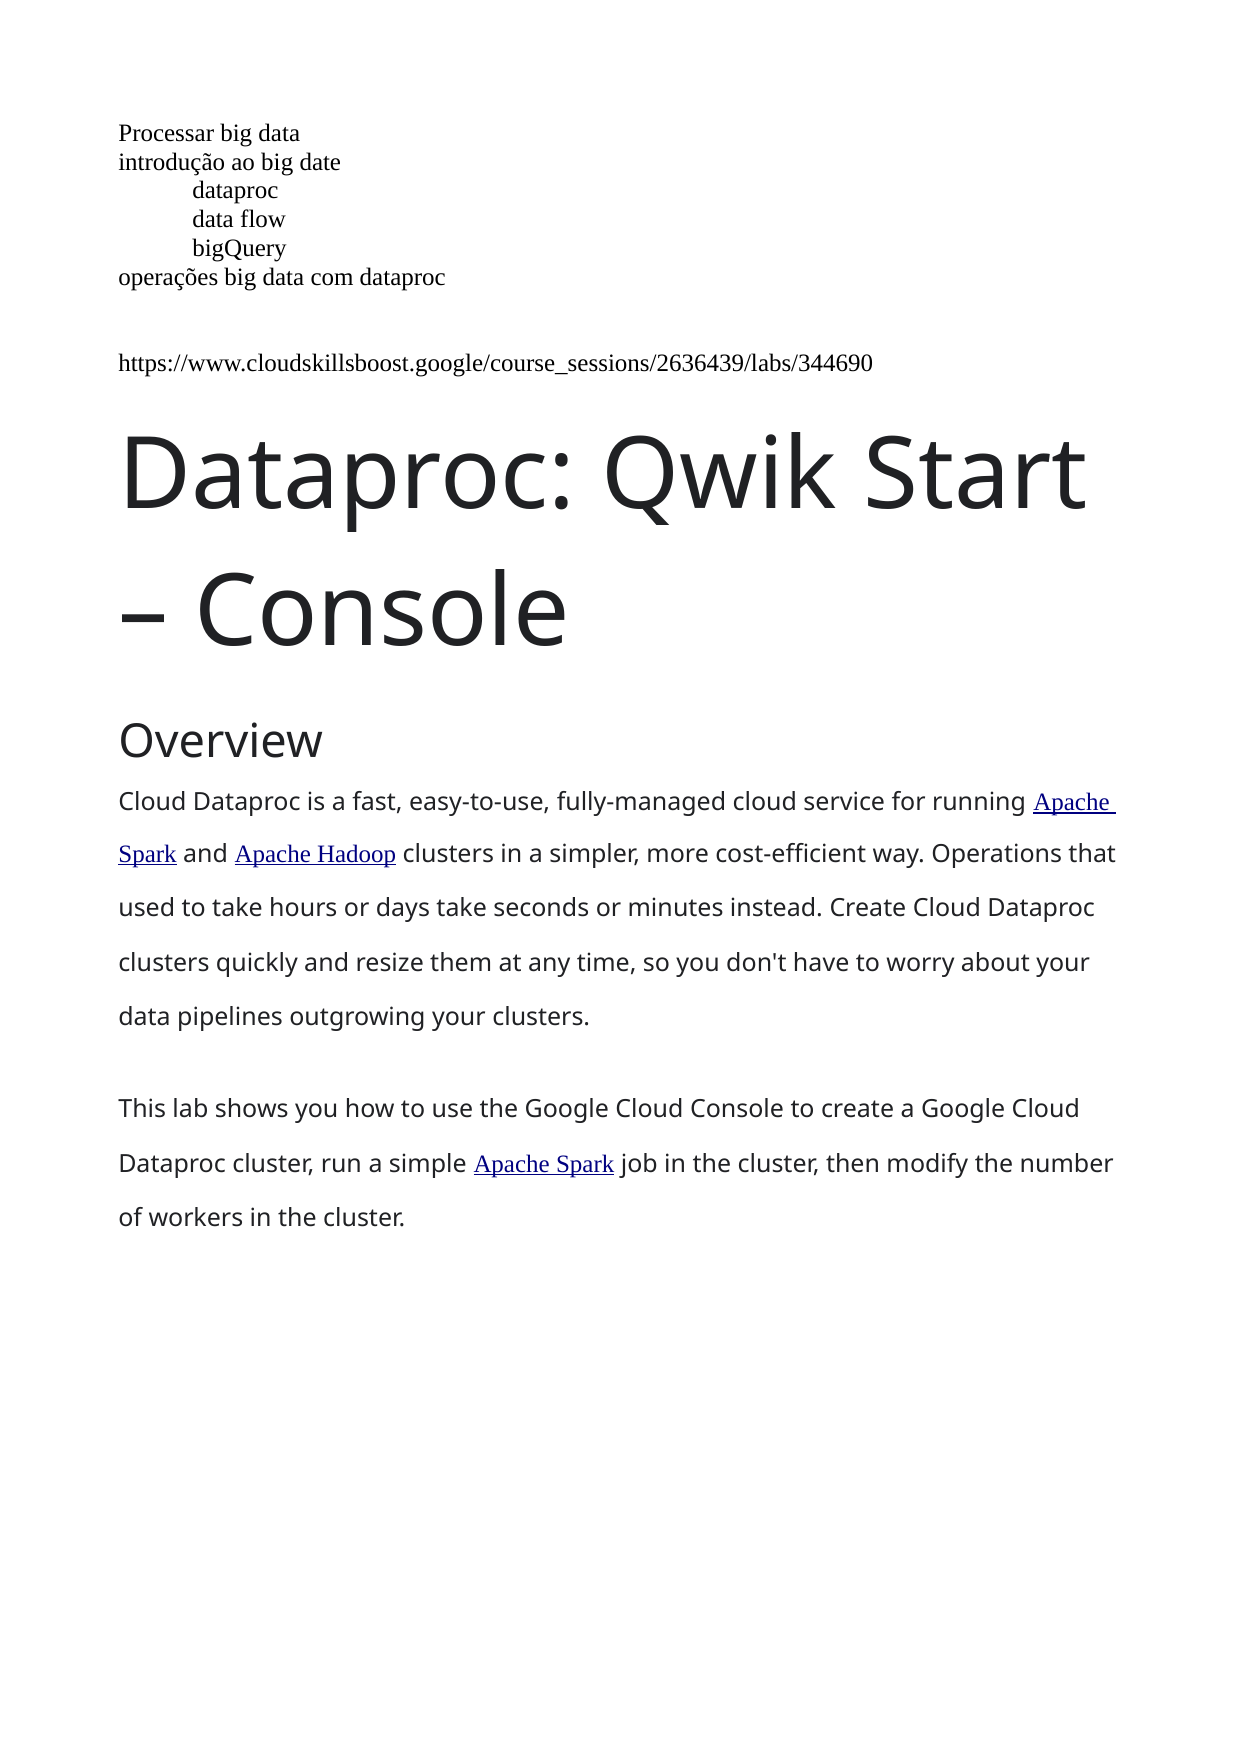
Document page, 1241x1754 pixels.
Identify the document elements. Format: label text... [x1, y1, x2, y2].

subtitle Dataproc: Qwik Start – Console [118, 402, 1122, 674]
text dataproc [118, 176, 1122, 204]
text Cloud Dataproc is a fast, easy-to-use, fully-managed cloud service for running Apache Spark and Apache Hadoop clusters in a simpler, more cost-efficient way. Operations that used to take hours or days take seconds or minutes instead. Create Cloud Dataproc clusters quickly and resize them at any time, so you don't have to worry about your data pipelines outgrowing your clusters. [118, 784, 1122, 1033]
text https://www.cloudskillsboost.google/course_sessions/2636439/labs/344690 [118, 348, 1122, 377]
subtitle Overview [118, 708, 1122, 772]
text Processar big data [118, 118, 1122, 147]
text introdução ao big date [118, 147, 1122, 176]
text operações big data com dataproc [118, 262, 1122, 291]
text This lab shows you how to use the Google Cloud Console to create a Google Cloud Dataproc cluster, run a simple Apache Spark job in the cluster, then modify the number of workers in the cluster. [118, 1091, 1122, 1234]
text bigQuery [118, 233, 1122, 262]
text data flow [118, 204, 1122, 233]
